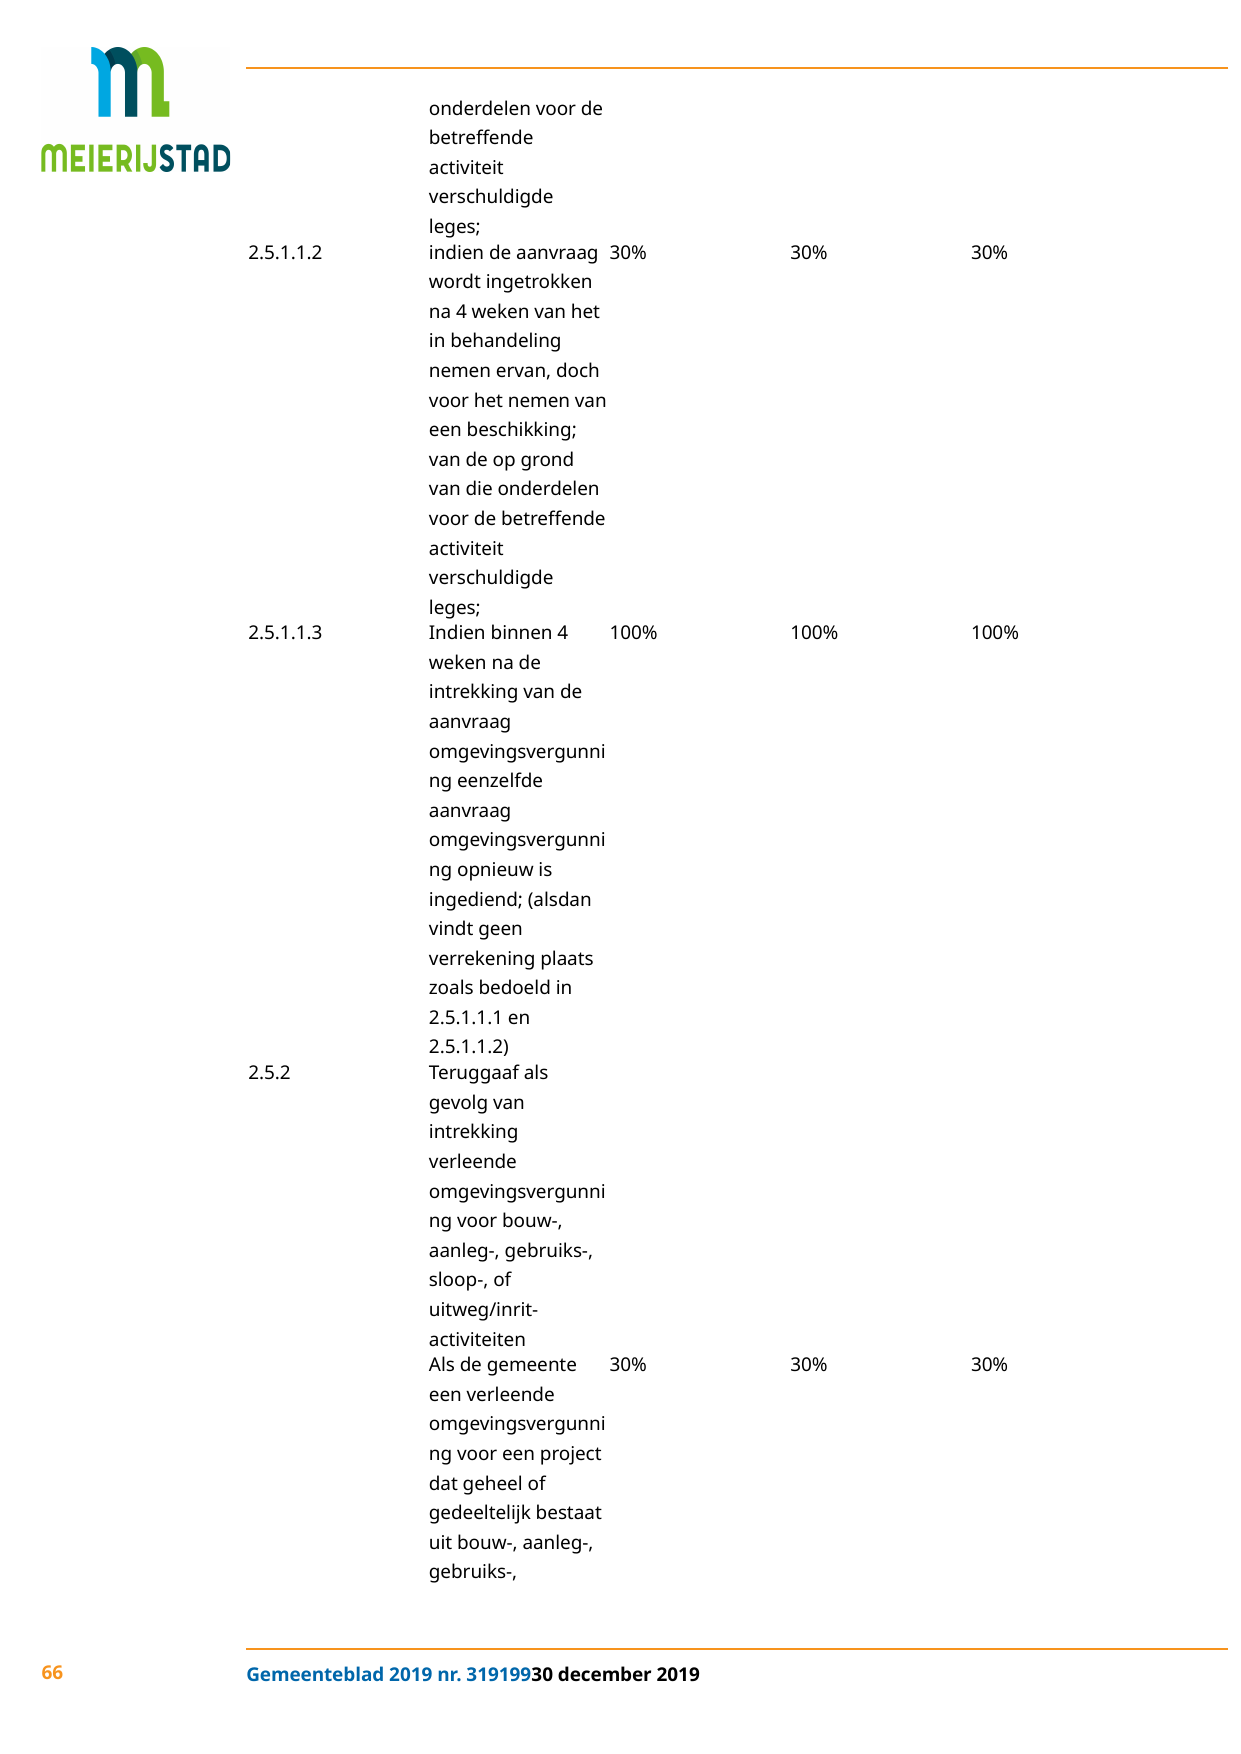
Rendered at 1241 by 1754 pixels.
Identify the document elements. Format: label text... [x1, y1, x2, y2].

table_cell Als de gemeente een verleende omgevingsvergunning voor een project dat geheel of gedeeltelijk bestaat uit bouw-, aanleg-, gebruiks-, [429, 1351, 609, 1584]
table_cell [248, 1351, 429, 1584]
table_cell 2.5.1.1.2 [248, 239, 429, 619]
table_cell 30% [609, 239, 790, 619]
table_cell [248, 95, 429, 239]
table_cell 30% [971, 239, 1152, 619]
table_cell 30% [790, 1351, 971, 1584]
table_cell Teruggaaf als gevolg van intrekking verleende omgevingsvergunning voor bouw-, aanleg-, gebruiks-, sloop-, of uitweg/inrit-activiteiten [429, 1060, 609, 1351]
table_cell 100% [609, 620, 790, 1059]
table_cell [790, 1060, 971, 1351]
table_cell 100% [971, 620, 1152, 1059]
table_cell [609, 1060, 790, 1351]
table_cell 2.5.2 [248, 1060, 429, 1351]
table_cell [971, 95, 1152, 239]
table_cell [971, 1060, 1152, 1351]
picture [41, 47, 231, 172]
table_cell 30% [609, 1351, 790, 1584]
table_cell 100% [790, 620, 971, 1059]
table_cell 30% [971, 1351, 1152, 1584]
table_cell 30% [790, 239, 971, 619]
table_cell 2.5.1.1.3 [248, 620, 429, 1059]
table_cell indien de aanvraag wordt ingetrokken na 4 weken van het in behandeling nemen ervan, doch voor het nemen van een beschikking; van de op grond van die onderdelen voor de betreffende activiteit verschuldigde leges; [429, 239, 609, 619]
table_cell [790, 95, 971, 239]
table_cell [609, 95, 790, 239]
table_cell Indien binnen 4 weken na de intrekking van de aanvraag omgevingsvergunning eenzelfde aanvraag omgevingsvergunning opnieuw is ingediend; (alsdan vindt geen verrekening plaats zoals bedoeld in 2.5.1.1.1 en 2.5.1.1.2) [429, 620, 609, 1059]
table_cell onderdelen voor de betreffende activiteit verschuldigde leges; [429, 95, 609, 239]
